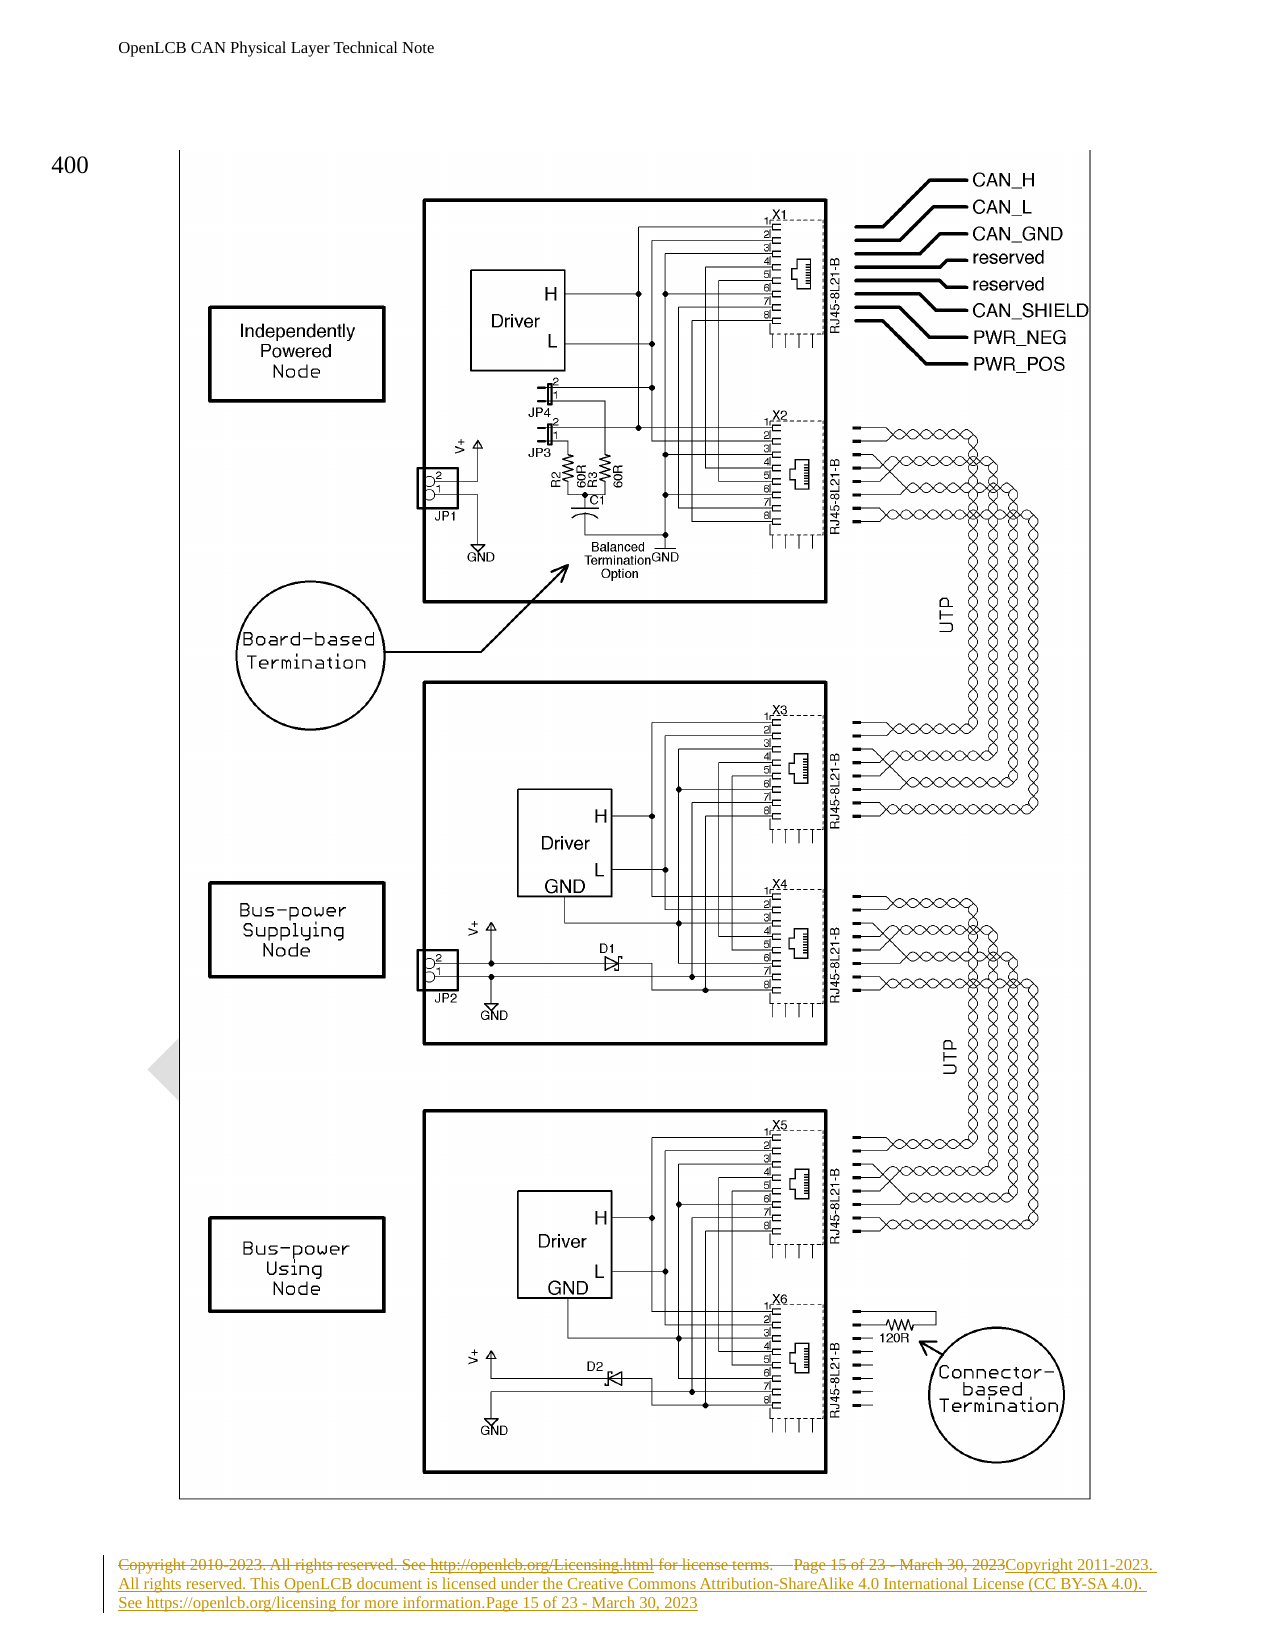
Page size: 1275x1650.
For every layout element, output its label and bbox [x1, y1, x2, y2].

picture [178, 150, 1097, 1500]
